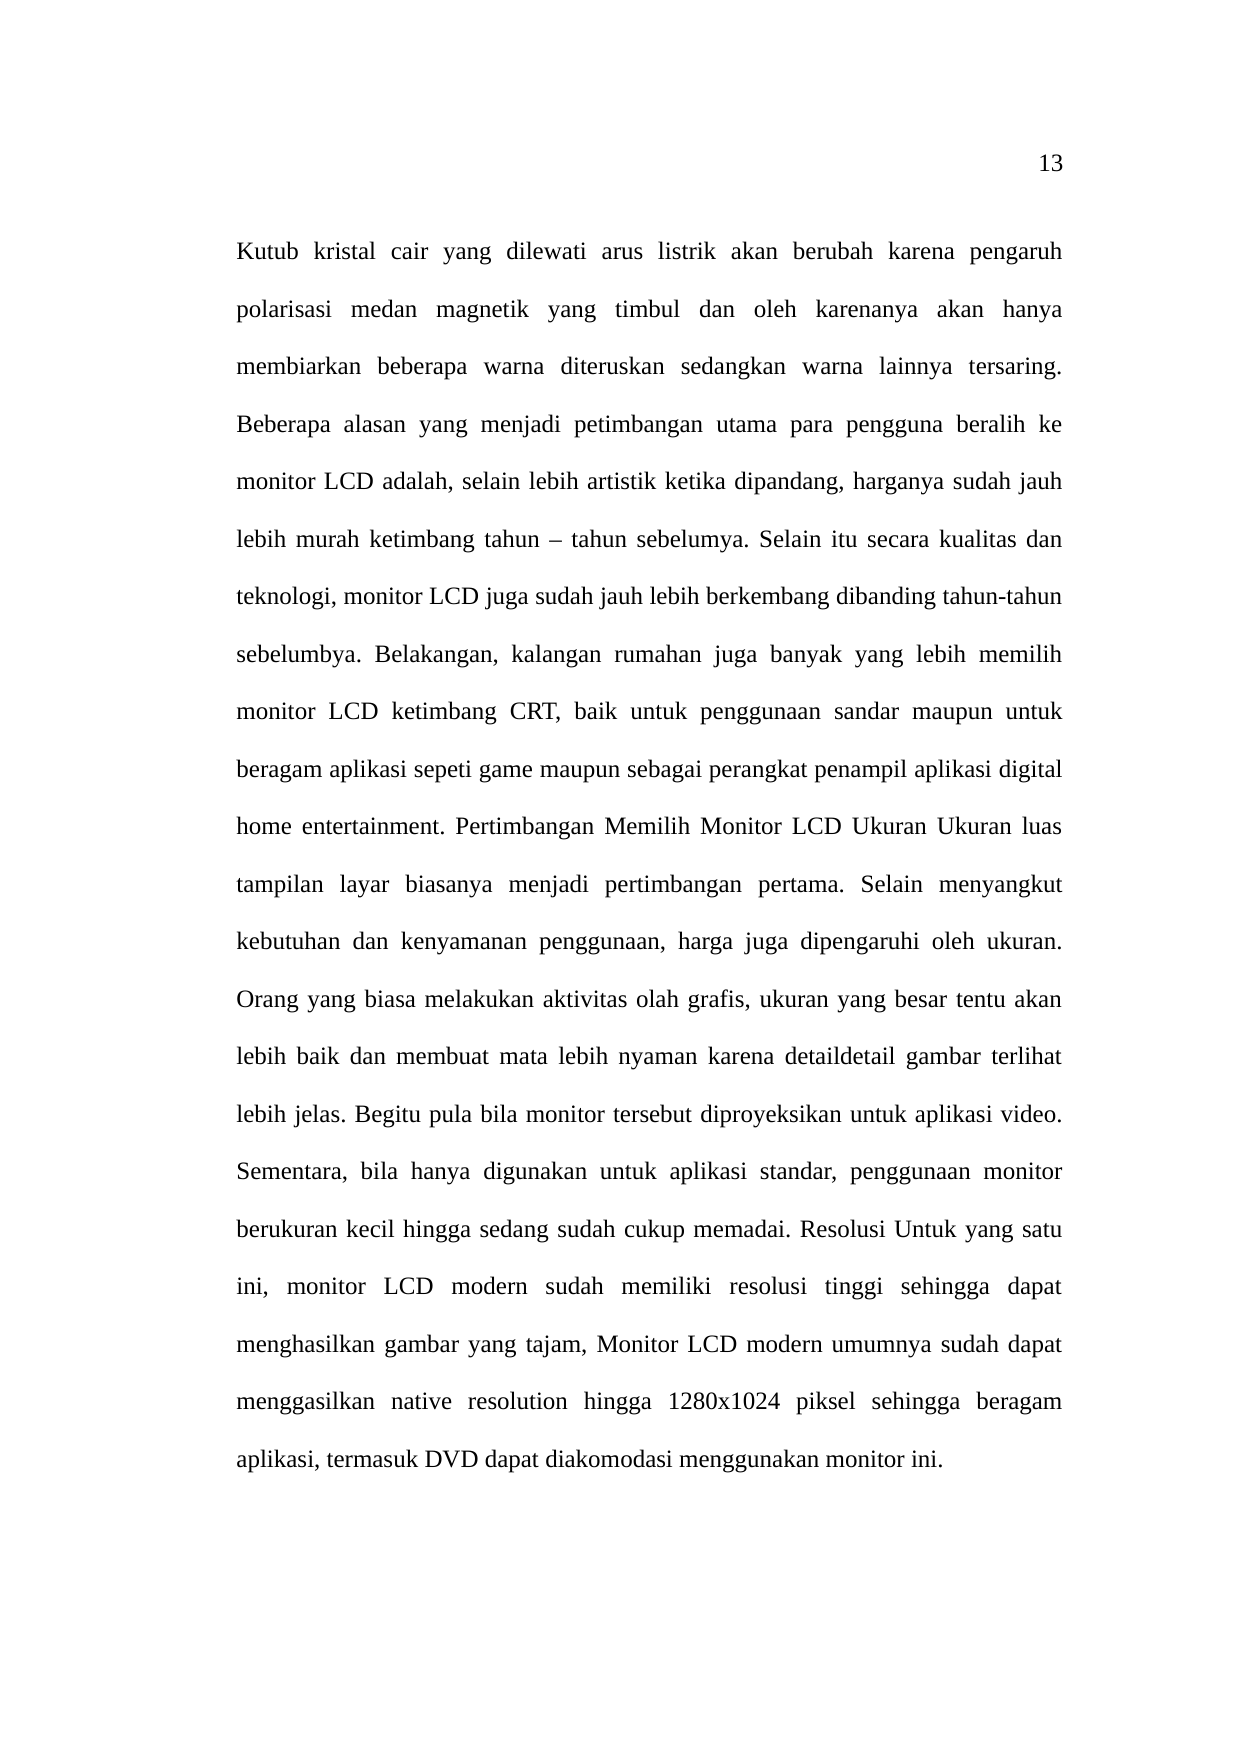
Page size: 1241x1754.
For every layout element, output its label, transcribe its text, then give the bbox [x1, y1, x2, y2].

text Kutub kristal cair yang dilewati arus listrik akan berubah karena pengaruh polarisasi medan magnetik yang timbul dan oleh karenanya akan hanya membiarkan beberapa warna diteruskan sedangkan warna lainnya tersaring. Beberapa alasan yang menjadi petimbangan utama para pengguna beralih ke monitor LCD adalah, selain lebih artistik ketika dipandang, harganya sudah jauh lebih murah ketimbang tahun – tahun sebelumya. Selain itu secara kualitas dan teknologi, monitor LCD juga sudah jauh lebih berkembang dibanding tahun-tahun sebelumbya. Belakangan, kalangan rumahan juga banyak yang lebih memilih monitor LCD ketimbang CRT, baik untuk penggunaan sandar maupun untuk beragam aplikasi sepeti game maupun sebagai perangkat penampil aplikasi digital home entertainment. Pertimbangan Memilih Monitor LCD Ukuran Ukuran luas tampilan layar biasanya menjadi pertimbangan pertama. Selain menyangkut kebutuhan dan kenyamanan penggunaan, harga juga dipengaruhi oleh ukuran. Orang yang biasa melakukan aktivitas olah grafis, ukuran yang besar tentu akan lebih baik dan membuat mata lebih nyaman karena detaildetail gambar terlihat lebih jelas. Begitu pula bila monitor tersebut diproyeksikan untuk aplikasi video. Sementara, bila hanya digunakan untuk aplikasi standar, penggunaan monitor berukuran kecil hingga sedang sudah cukup memadai. Resolusi Untuk yang satu ini, monitor LCD modern sudah memiliki resolusi tinggi sehingga dapat menghasilkan gambar yang tajam, Monitor LCD modern umumnya sudah dapat menggasilkan native resolution hingga 1280x1024 piksel sehingga beragam aplikasi, termasuk DVD dapat diakomodasi menggunakan monitor ini. [236, 236, 1063, 1472]
